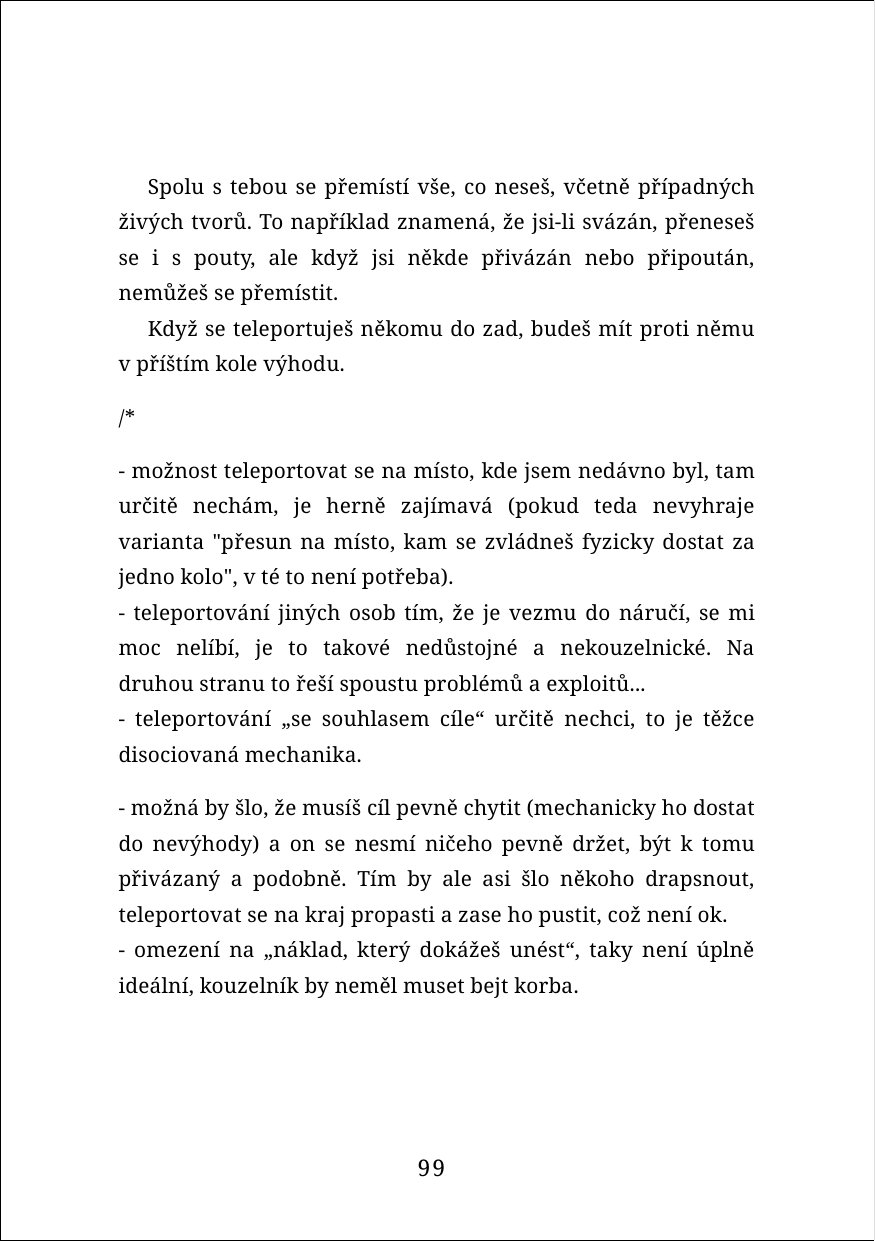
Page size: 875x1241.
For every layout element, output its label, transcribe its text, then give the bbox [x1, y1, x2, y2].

text - možnost teleportovat se na místo, kde jsem nedávno byl, tam určitě nechám, je herně zajímavá (pokud teda nevyhraje varianta "přesun na místo, kam se zvládneš fyzicky dostat za jedno kolo", v té to není potřeba). - teleportování jiných osob tím, že je vezmu do náručí, se mi moc nelíbí, je to takové nedůstojné a nekouzelnické. Na druhou stranu to řeší spoustu problémů a exploitů... - teleportování „se souhlasem cíle“ určitě nechci, to je těžce disociovaná mechanika. [118, 456, 756, 768]
text /* [118, 403, 756, 431]
text Spolu s tebou se přemístí vše, co neseš, včetně případných živých tvorů. To například znamená, že jsi-li svázán, přeneseš se i s pouty, ale když jsi někde přivázán nebo připoután, nemůžeš se přemístit. Když se teleportuješ někomu do zad, budeš mít proti němu v příštím kole výhodu. [118, 172, 756, 378]
text - možná by šlo, že musíš cíl pevně chytit (mechanicky ho dostat do nevýhody) a on se nesmí ničeho pevně držet, být k tomu přivázaný a podobně. Tím by ale asi šlo někoho drapsnout, teleportovat se na kraj propasti a zase ho pustit, což není ok. - omezení na „náklad, který dokážeš unést“, taky není úplně ideální, kouzelník by neměl muset bejt korba. [118, 793, 756, 999]
